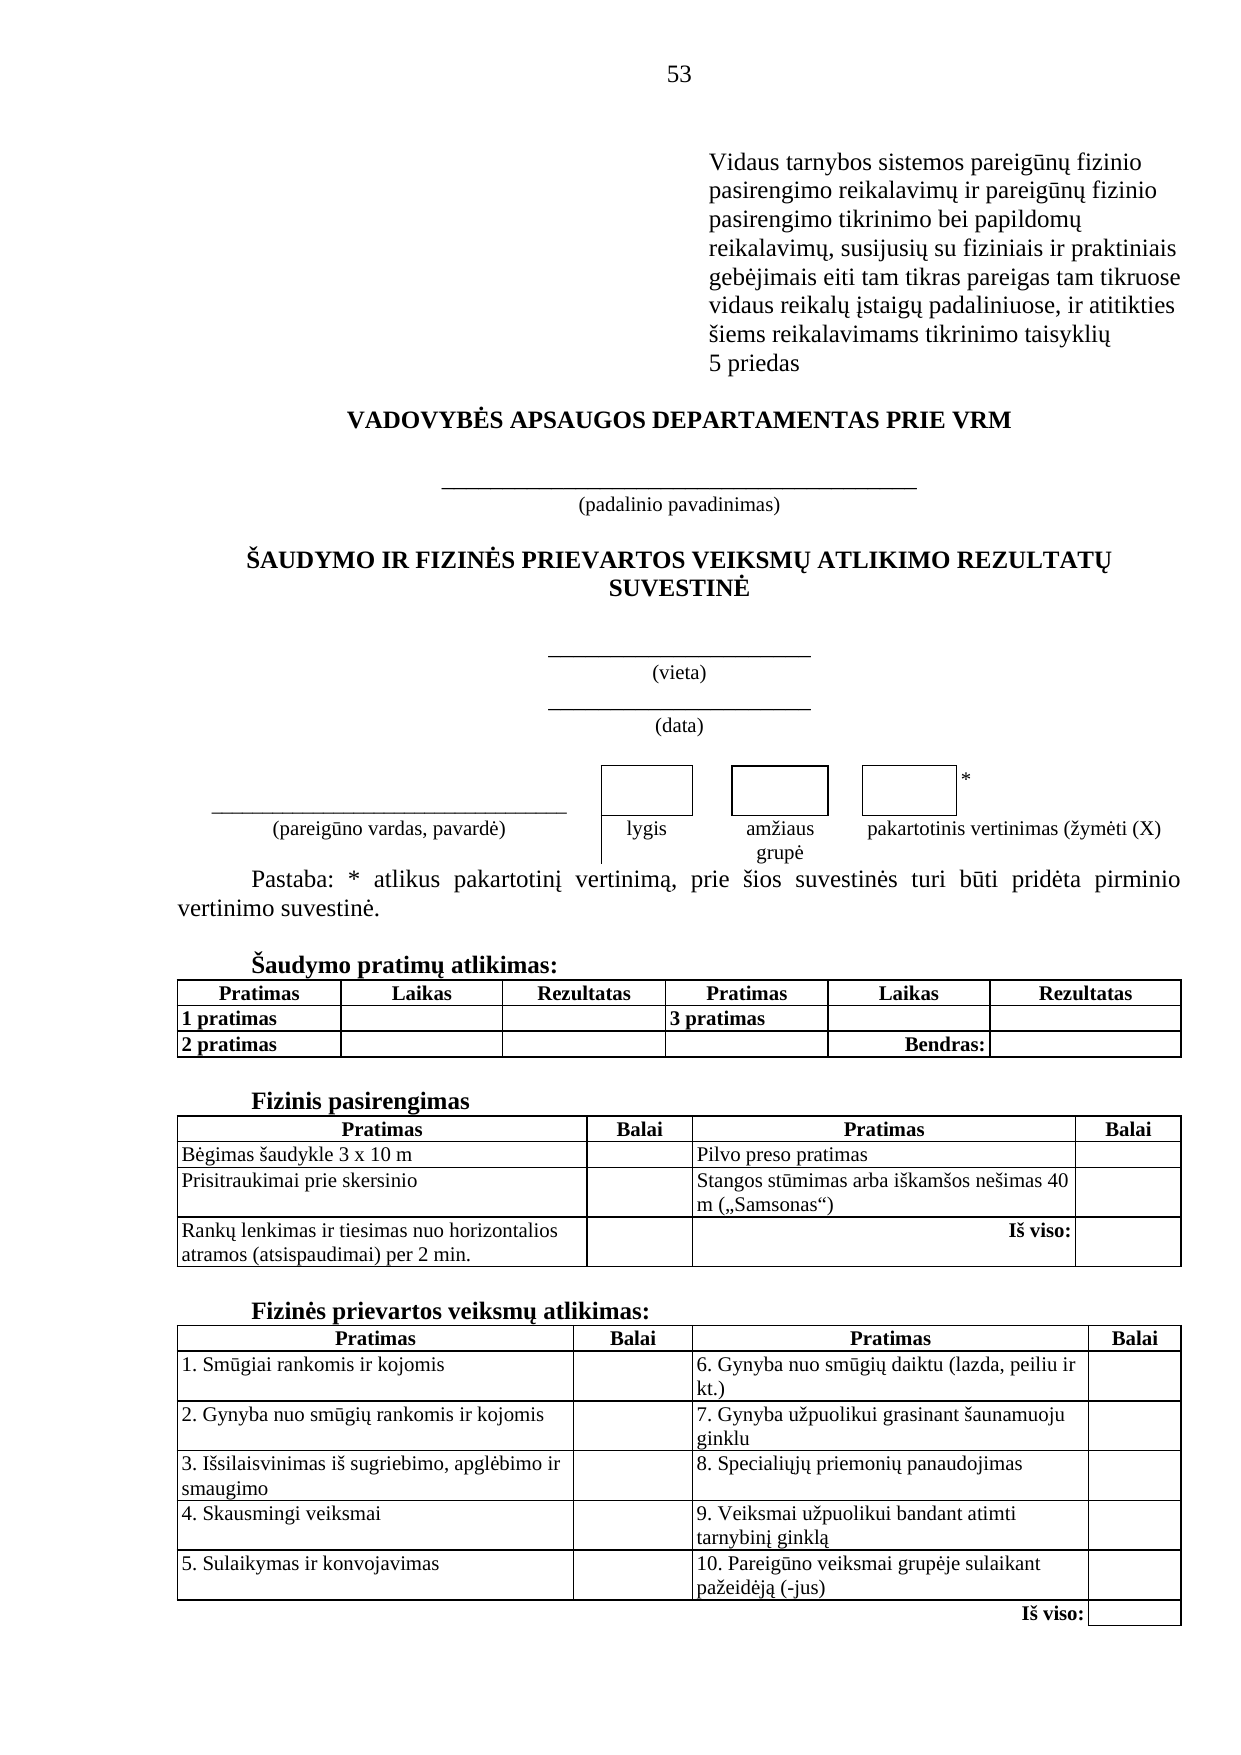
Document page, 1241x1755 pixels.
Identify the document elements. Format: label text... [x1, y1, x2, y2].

table_header (pareigūno vardas, pavardė) [177, 765, 601, 864]
table_header [693, 765, 731, 814]
table_cell [1089, 1402, 1180, 1450]
table_cell [574, 1402, 692, 1450]
text vidaus reikalų įstaigų padaliniuose, ir atitikties [177, 291, 1181, 319]
text Pastaba: * atlikus pakartotinį vertinimą, prie šios suvestinės turi būti pridėta pirminio vertinimo suvestinė. [177, 864, 1181, 922]
table_cell [503, 1006, 507, 1030]
text Šaudymo pratimų atlikimas: [177, 950, 1181, 979]
text (padalinio pavadinimas) [177, 492, 1181, 516]
text ŠAUDYMO IR FIZINĖS PRIEVARTOS VEIKSMŲ ATLIKIMO REZULTATŲ SUVESTINĖ [177, 545, 1181, 602]
table_cell Prisitraukimai prie skersinio [178, 1168, 586, 1216]
table_header [863, 766, 956, 814]
table_cell [498, 1006, 502, 1030]
table_cell [498, 1032, 502, 1056]
table_header * [957, 765, 1181, 814]
table_cell lygis [602, 816, 692, 864]
table_cell Iš viso: [693, 1218, 1075, 1266]
table_cell [574, 1352, 692, 1400]
table_cell [1089, 1501, 1180, 1549]
table_cell [661, 1032, 665, 1056]
text Fizinės prievartos veiksmų atlikimas: [177, 1296, 1181, 1325]
table_cell 8. Specialiųjų priemonių panaudojimas [693, 1451, 1088, 1499]
text (data) [177, 712, 1181, 737]
table_cell [688, 1142, 692, 1166]
table_cell [693, 815, 732, 864]
text Fizinis pasirengimas [177, 1086, 1181, 1115]
table_cell [1089, 1352, 1180, 1400]
table_header [602, 766, 692, 814]
text pasirengimo reikalavimų ir pareigūnų fizinio [177, 176, 1181, 204]
table_cell [1076, 1168, 1180, 1216]
table_cell 2. Gynyba nuo smūgių rankomis ir kojomis [178, 1402, 573, 1450]
text _____________________ [177, 684, 1181, 712]
text Vidaus tarnybos sistemos pareigūnų fizinio [177, 147, 1181, 176]
table_header [733, 767, 827, 814]
table_cell [828, 815, 863, 864]
text VADOVYBĖS APSAUGOS DEPARTAMENTAS PRIE VRM [177, 406, 1181, 434]
table_cell [588, 1218, 692, 1266]
table_cell 5. Sulaikymas ir konvojavimas [178, 1551, 573, 1599]
text 5 priedas [177, 348, 1181, 377]
table_cell [1089, 1451, 1180, 1499]
table_cell [1076, 1218, 1180, 1266]
table_cell [574, 1451, 692, 1499]
text gebėjimais eiti tam tikras pareigas tam tikruose [177, 262, 1181, 291]
table_header [829, 765, 862, 814]
text (vieta) [177, 660, 1181, 684]
table_cell [1089, 1601, 1093, 1624]
text pasirengimo tikrinimo bei papildomų [177, 204, 1181, 233]
table_cell [588, 1168, 692, 1216]
table_cell pakartotinis vertinimas (žymėti (X) [863, 815, 1181, 864]
table_cell [661, 1006, 665, 1030]
text _____________________ [177, 631, 1181, 660]
table_cell [574, 1501, 692, 1549]
table_cell [574, 1551, 692, 1599]
text šiems reikalavimams tikrinimo taisyklių [177, 319, 1181, 348]
table_cell [503, 1032, 507, 1056]
table_cell 4. Skausmingi veiksmai [178, 1501, 573, 1549]
table_cell [1089, 1551, 1180, 1599]
table_cell 1. Smūgiai rankomis ir kojomis [178, 1352, 573, 1400]
text reikalavimų, susijusių su fiziniais ir praktiniais [177, 233, 1181, 262]
